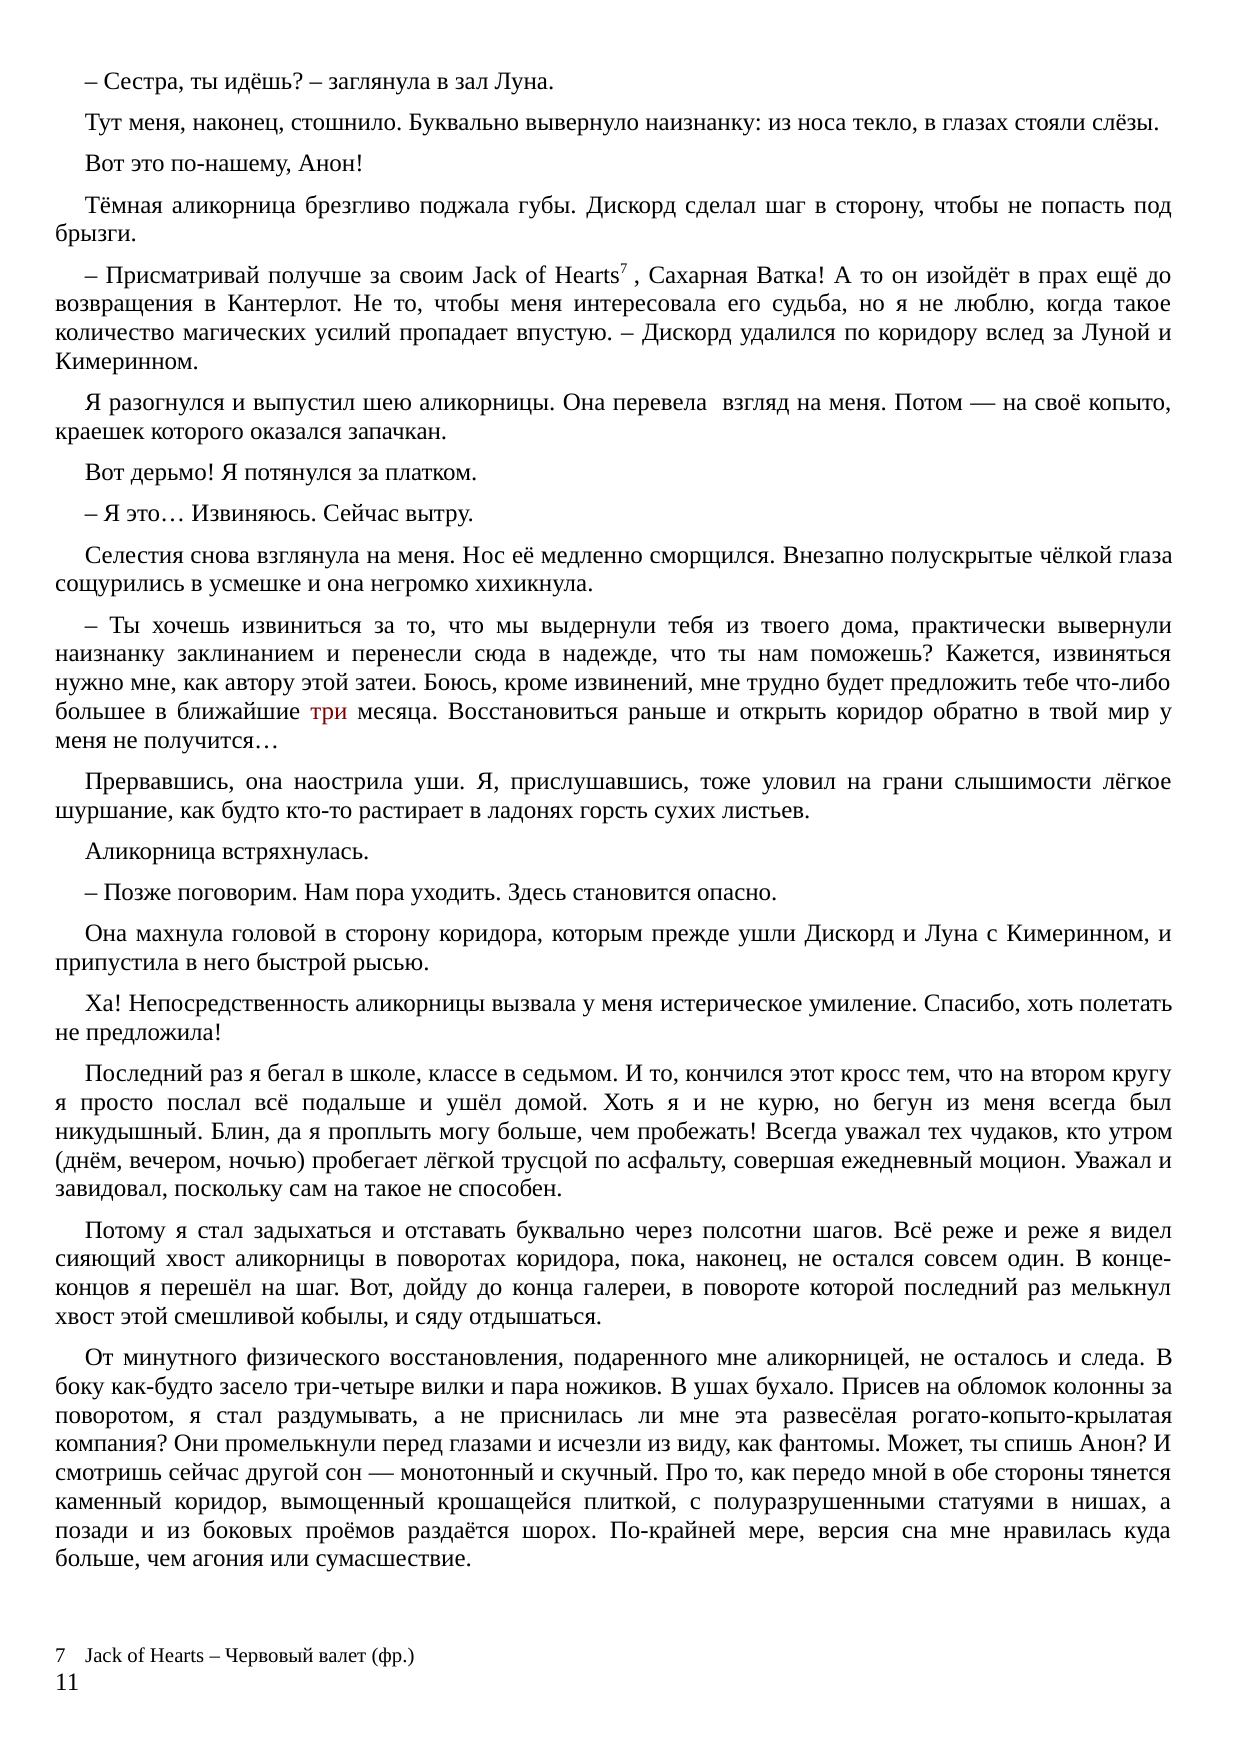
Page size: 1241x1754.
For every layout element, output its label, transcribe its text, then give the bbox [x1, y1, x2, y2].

text Тёмная аликорница брезгливо поджала губы. Дискорд сделал шаг в сторону, чтобы не попасть под брызги. [55, 190, 1173, 247]
text – Позже поговорим. Нам пора уходить. Здесь становится опасно. [55, 877, 1173, 906]
text Селестия снова взглянула на меня. Нос её медленно сморщился. Внезапно полускрытые чёлкой глаза сощурились в усмешке и она негромко хихикнула. [55, 540, 1173, 597]
text Последний раз я бегал в школе, классе в седьмом. И то, кончился этот кросс тем, что на втором кругу я просто послал всё подальше и ушёл домой. Хоть я и не курю, но бегун из меня всегда был никудышный. Блин, да я проплыть могу больше, чем пробежать! Всегда уважал тех чудаков, кто утром (днём, вечером, ночью) пробегает лёгкой трусцой по асфальту, совершая ежедневный моцион. Уважал и завидовал, поскольку сам на такое не способен. [55, 1058, 1173, 1202]
text – Сестра, ты идёшь? – заглянула в зал Луна. [55, 66, 1173, 95]
text Jack of Hearts – Червовый валет (фр.) [55, 1642, 1173, 1667]
text – Присматривай получше за своим Jack of Hearts , Сахарная Ватка! А то он изойдёт в прах ещё до возвращения в Кантерлот. Не то, чтобы меня интересовала его судьба, но я не люблю, когда такое количество магических усилий пропадает впустую. – Дискорд удалился по коридору вслед за Луной и Кимеринном. [55, 260, 1173, 375]
text Ха! Непосредственность аликорницы вызвала у меня истерическое умиление. Спасибо, хоть полетать не предложила! [55, 988, 1173, 1046]
text Прервавшись, она наострила уши. Я, прислушавшись, тоже уловил на грани слышимости лёгкое шуршание, как будто кто-то растирает в ладонях горсть сухих листьев. [55, 766, 1173, 823]
text Тут меня, наконец, стошнило. Буквально вывернуло наизнанку: из носа текло, в глазах стояли слёзы. [55, 107, 1173, 136]
text Аликорница встряхнулась. [55, 836, 1173, 865]
text – Ты хочешь извиниться за то, что мы выдернули тебя из твоего дома, практически вывернули наизнанку заклинанием и перенесли сюда в надежде, что ты нам поможешь? Кажется, извиняться нужно мне, как автору этой затеи. Боюсь, кроме извинений, мне трудно будет предложить тебе что-либо большее в ближайшие три месяца. Восстановиться раньше и открыть коридор обратно в твой мир у меня не получится… [55, 610, 1173, 753]
text Я разогнулся и выпустил шею аликорницы. Она перевела взгляд на меня. Потом — на своё копыто, краешек которого оказался запачкан. [55, 387, 1173, 445]
text От минутного физического восстановления, подаренного мне аликорницей, не осталось и следа. В боку как-будто засело три-четыре вилки и пара ножиков. В ушах бухало. Присев на обломок колонны за поворотом, я стал раздумывать, а не приснилась ли мне эта развесёлая рогато-копыто-крылатая компания? Они промелькнули перед глазами и исчезли из виду, как фантомы. Может, ты спишь Анон? И смотришь сейчас другой сон — монотонный и скучный. Про то, как передо мной в обе стороны тянется каменный коридор, вымощенный крошащейся плиткой, с полуразрушенными статуями в нишах, а позади и из боковых проёмов раздаётся шорох. По-крайней мере, версия сна мне нравилась куда больше, чем агония или сумасшествие. [55, 1342, 1173, 1572]
text Потому я стал задыхаться и отставать буквально через полсотни шагов. Всё реже и реже я видел сияющий хвост аликорницы в поворотах коридора, пока, наконец, не остался совсем один. В конце-концов я перешёл на шаг. Вот, дойду до конца галереи, в повороте которой последний раз мелькнул хвост этой смешливой кобылы, и сяду отдышаться. [55, 1215, 1173, 1330]
text Она махнула головой в сторону коридора, которым прежде ушли Дискорд и Луна с Кимеринном, и припустила в него быстрой рысью. [55, 918, 1173, 976]
text Вот это по-нашему, Анон! [55, 148, 1173, 177]
text Вот дерьмо! Я потянулся за платком. [55, 457, 1173, 486]
text – Я это… Извиняюсь. Сейчас вытру. [55, 498, 1173, 527]
